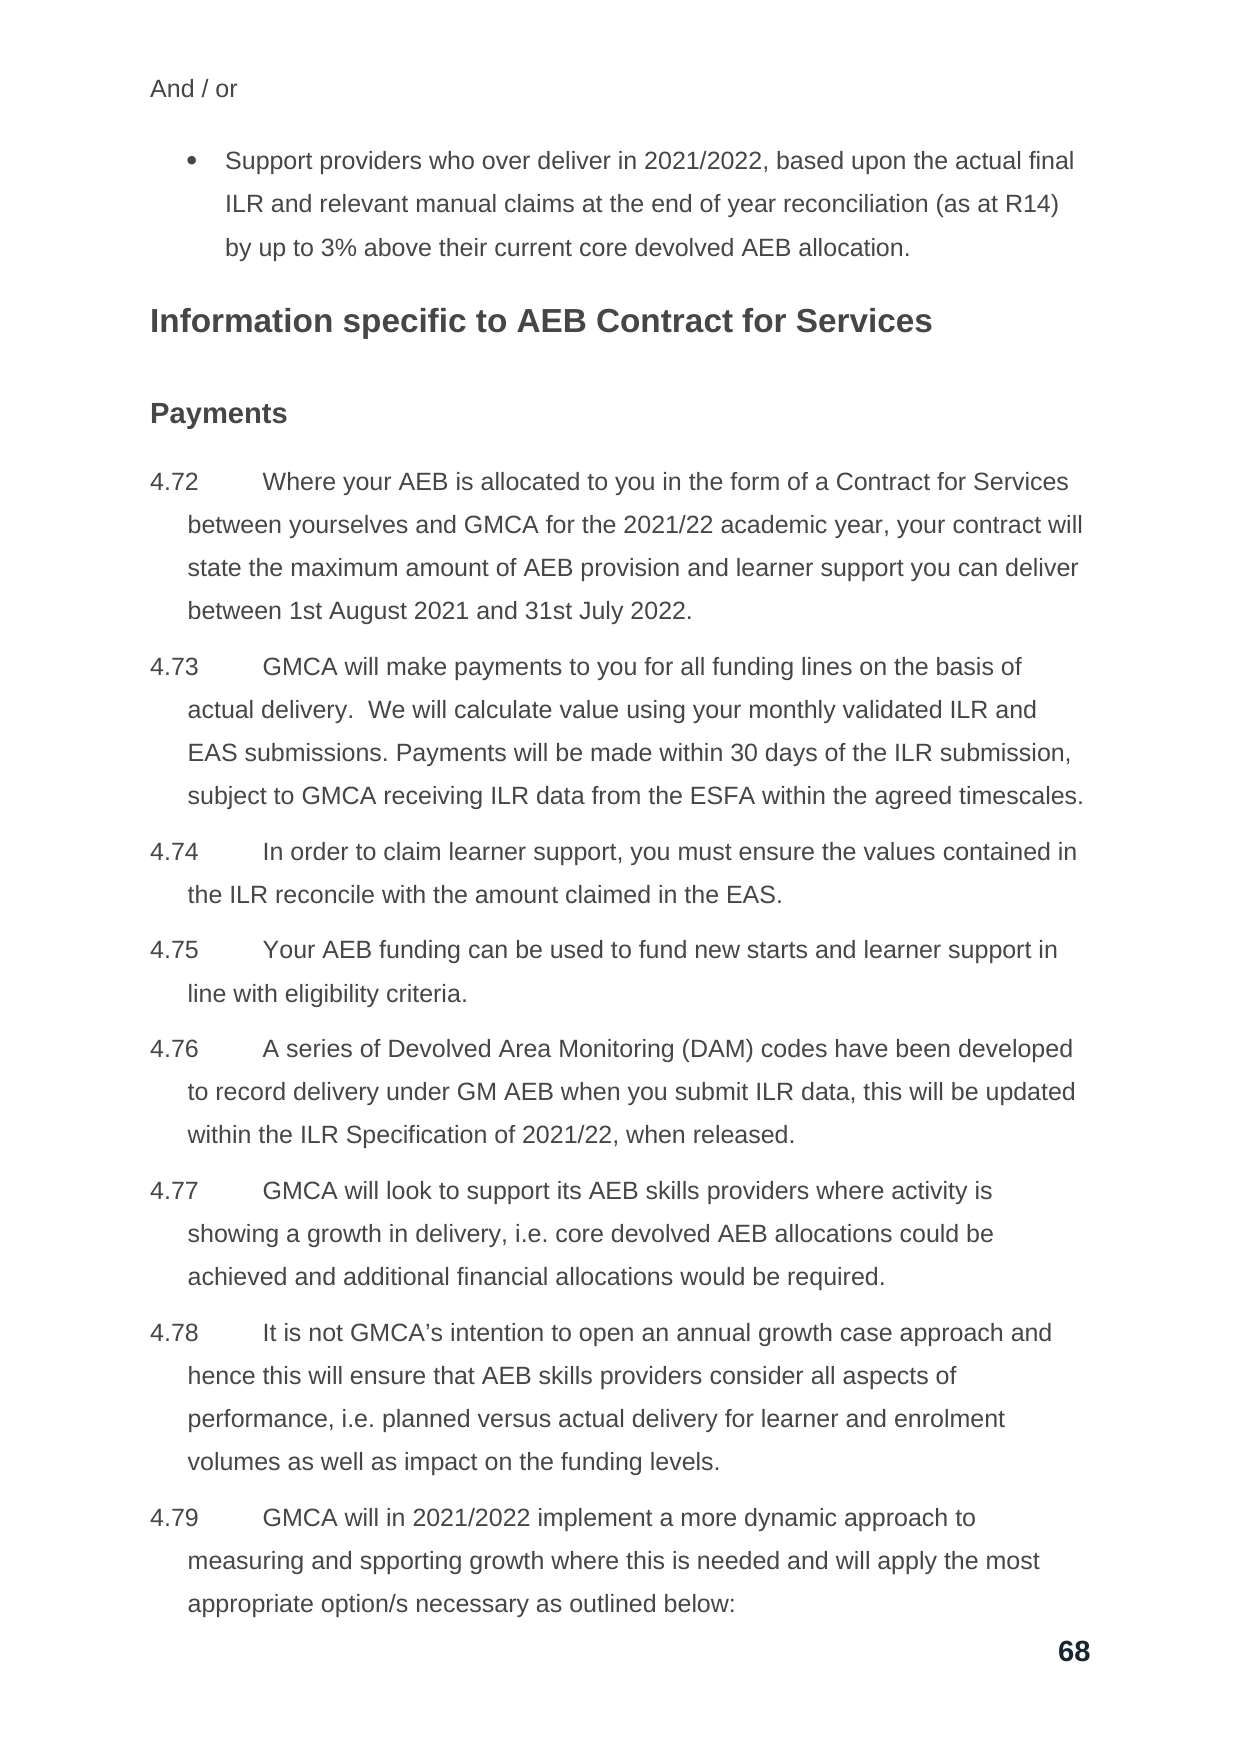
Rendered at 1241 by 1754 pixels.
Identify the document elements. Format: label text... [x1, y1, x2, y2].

list It is not GMCA’s intention to open an annual growth case approach and hence this will ensure that AEB skills providers consider all aspects of performance, i.e. planned versus actual delivery for learner and enrolment volumes as well as impact on the funding levels. [150, 1318, 1090, 1476]
list GMCA will look to support its AEB skills providers where activity is showing a growth in delivery, i.e. core devolved AEB allocations could be achieved and additional financial allocations would be required. [150, 1176, 1090, 1291]
text And / or [150, 74, 1090, 103]
list Your AEB funding can be used to fund new starts and learner support in line with eligibility criteria. [150, 936, 1090, 1007]
list GMCA will make payments to you for all funding lines on the basis of actual delivery. We will calculate value using your monthly validated ILR and EAS submissions. Payments will be made within 30 days of the ILR submission, subject to GMCA receiving ILR data from the ESFA within the agreed timescales. [150, 652, 1090, 810]
list Support providers who over deliver in 2021/2022, based upon the actual final ILR and relevant manual claims at the end of year reconciliation (as at R14) by up to 3% above their current core devolved AEB allocation. [187, 146, 1090, 261]
subtitle Information specific to AEB Contract for Services [150, 301, 1090, 339]
subtitle Payments [150, 396, 1090, 429]
list A series of Devolved Area Monitoring (DAM) codes have been developed to record delivery under GM AEB when you submit ILR data, this will be updated within the ILR Specification of 2021/22, when released. [150, 1034, 1090, 1149]
list Where your AEB is allocated to you in the form of a Contract for Services between yourselves and GMCA for the 2021/22 academic year, your contract will state the maximum amount of AEB provision and learner support you can deliver between 1st August 2021 and 31st July 2022. [150, 467, 1090, 625]
list GMCA will in 2021/2022 implement a more dynamic approach to measuring and spporting growth where this is needed and will apply the most appropriate option/s necessary as outlined below: [150, 1503, 1090, 1618]
list In order to claim learner support, you must ensure the values contained in the ILR reconcile with the amount claimed in the EAS. [150, 837, 1090, 909]
